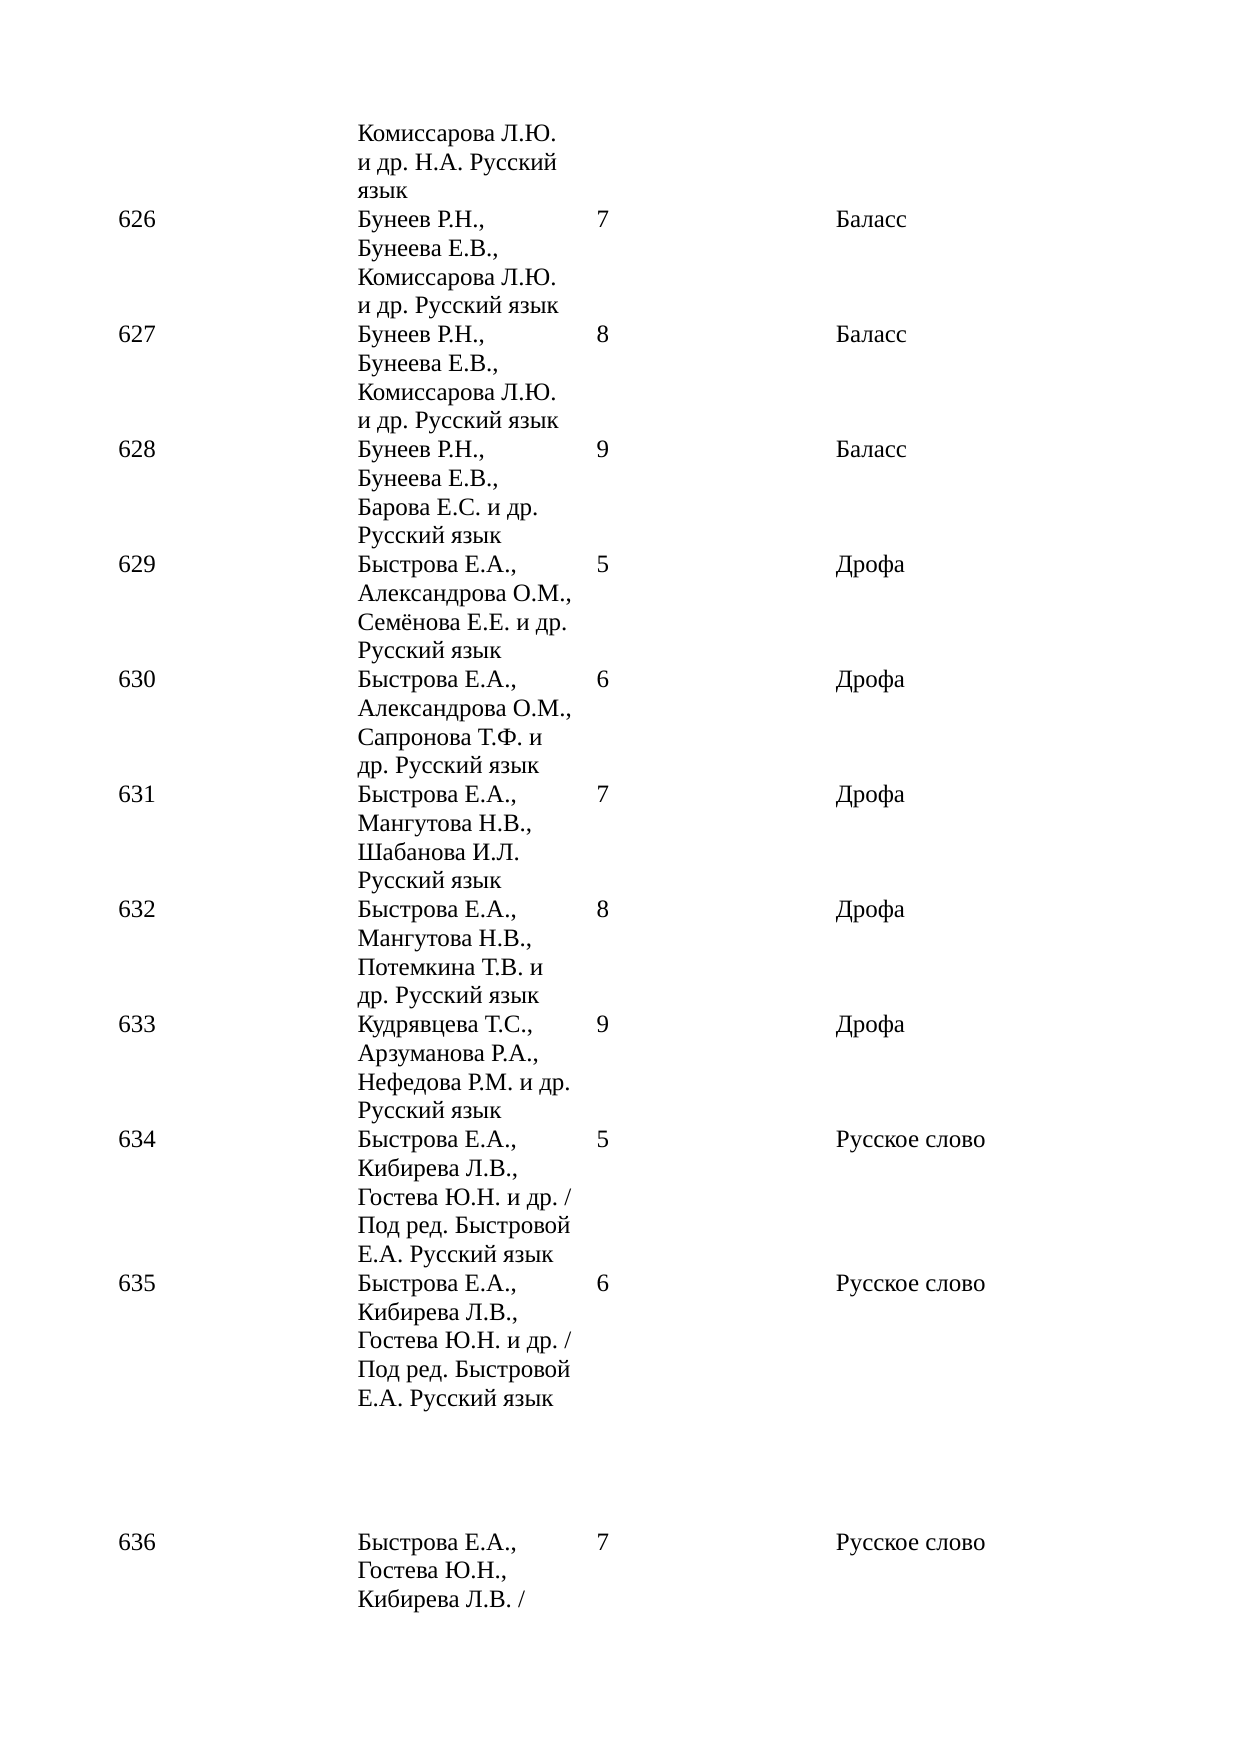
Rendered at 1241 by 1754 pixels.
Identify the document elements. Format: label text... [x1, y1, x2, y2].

table_cell Бунеев Р.Н., Бунеева Е.В., Комиссарова Л.Ю. и др. Русский язык [346, 319, 585, 434]
table_cell 5 [585, 1124, 824, 1268]
table_cell 7 [585, 204, 824, 319]
table_cell 632 [107, 894, 346, 1009]
table_cell 633 [107, 1009, 346, 1124]
table_cell Быстрова Е.А., Александрова О.М., Семёнова Е.Е. и др. Русский язык [346, 549, 585, 664]
table_cell 634 [107, 1124, 346, 1268]
table_cell 9 [585, 434, 824, 549]
table_header Русское слово [824, 1527, 1063, 1621]
table_cell 6 [585, 664, 824, 779]
table_cell 630 [107, 664, 346, 779]
table_cell 628 [107, 434, 346, 549]
table_cell Дрофа [824, 1009, 1063, 1124]
table_cell Дрофа [824, 894, 1063, 1009]
table_cell Быстрова Е.А., Мангутова Н.В., Шабанова И.Л. Русский язык [346, 779, 585, 894]
table_cell [824, 118, 1063, 204]
table_cell Баласс [824, 434, 1063, 549]
table_cell 627 [107, 319, 346, 434]
table_cell Быстрова Е.А., Мангутова Н.В., Потемкина Т.В. и др. Русский язык [346, 894, 585, 1009]
table_cell Баласс [824, 319, 1063, 434]
table_header 636 [107, 1527, 346, 1621]
table_cell Русское слово [824, 1124, 1063, 1268]
table_cell Комиссарова Л.Ю. и др. Н.А. Русский язык [346, 118, 585, 204]
table_cell Кудрявцева Т.С., Арзуманова Р.А., Нефедова Р.М. и др. Русский язык [346, 1009, 585, 1124]
table_cell Дрофа [824, 549, 1063, 664]
table_cell Дрофа [824, 779, 1063, 894]
table_cell 9 [585, 1009, 824, 1124]
table_cell Бунеев Р.Н., Бунеева Е.В., Комиссарова Л.Ю. и др. Русский язык [346, 204, 585, 319]
table_header 7 [585, 1527, 824, 1621]
table_cell Быстрова Е.А., Александрова О.М., Сапронова Т.Ф. и др. Русский язык [346, 664, 585, 779]
table_cell Бунеев Р.Н., Бунеева Е.В., Барова Е.С. и др. Русский язык [346, 434, 585, 549]
table_cell Быстрова Е.А., Кибирева Л.В., Гостева Ю.Н. и др. / Под ред. Быстровой Е.А. Русский язык [346, 1124, 585, 1268]
table_header Быстрова Е.А., Гостева Ю.Н., Кибирева Л.В. / [346, 1527, 585, 1621]
table_cell Русское слово [824, 1268, 1063, 1412]
table_cell 635 [107, 1268, 346, 1412]
table_cell 5 [585, 549, 824, 664]
table_cell 7 [585, 779, 824, 894]
table_cell 631 [107, 779, 346, 894]
table_cell 8 [585, 319, 824, 434]
table_cell Дрофа [824, 664, 1063, 779]
table_cell 6 [585, 1268, 824, 1412]
table_cell 8 [585, 894, 824, 1009]
table_cell Баласс [824, 204, 1063, 319]
table_cell [107, 118, 346, 204]
table_cell Быстрова Е.А., Кибирева Л.В., Гостева Ю.Н. и др. / Под ред. Быстровой Е.А. Русский язык [346, 1268, 585, 1412]
table_cell 626 [107, 204, 346, 319]
table_cell 629 [107, 549, 346, 664]
table_cell [585, 118, 824, 204]
